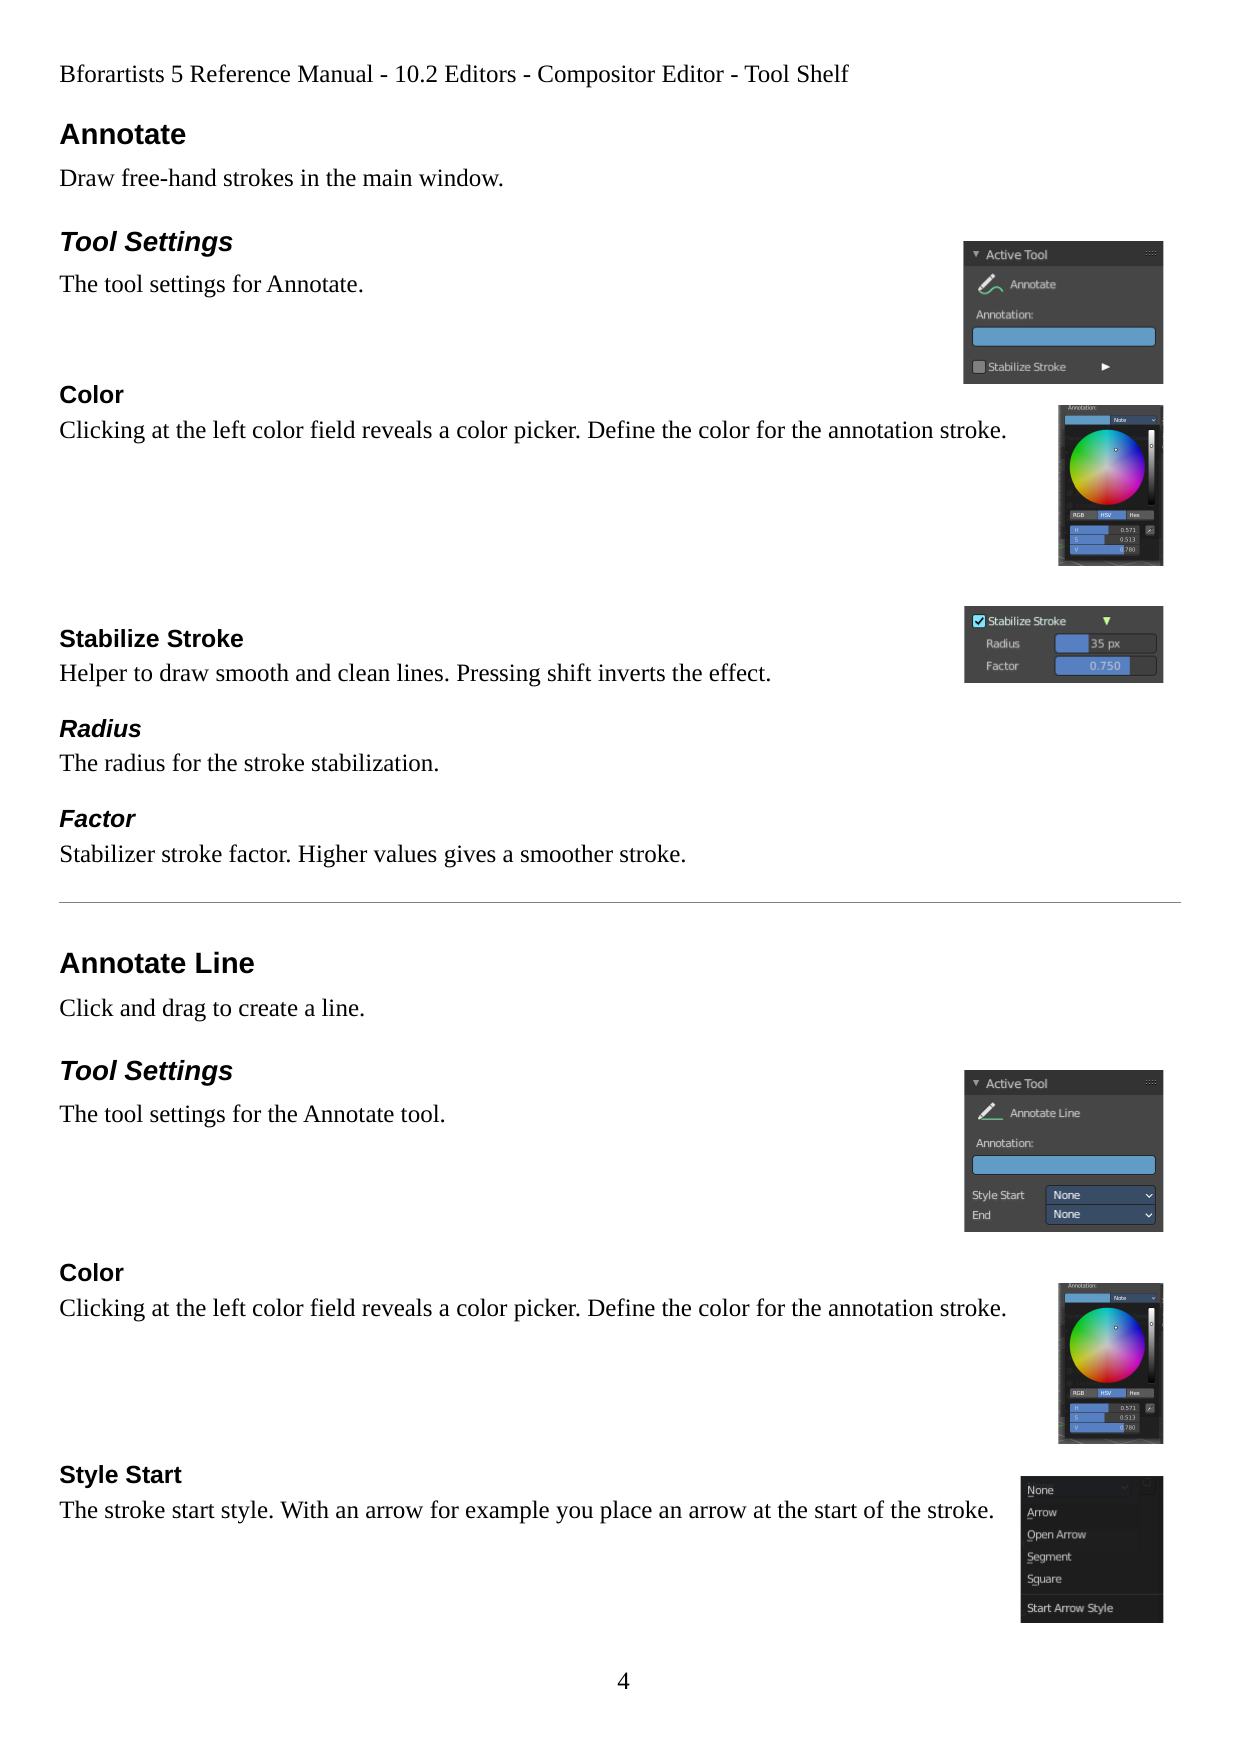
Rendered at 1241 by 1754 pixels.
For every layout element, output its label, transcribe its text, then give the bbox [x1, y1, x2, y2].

text Stabilizer stroke factor. Higher values gives a smoother stroke. [59, 839, 1181, 867]
picture [1058, 405, 1164, 566]
picture [963, 241, 1164, 384]
picture [964, 1070, 1164, 1232]
text Clicking at the left color field reveals a color picker. Define the color for the annotation stroke. [59, 415, 1058, 444]
subtitle Style Start [59, 1461, 1181, 1489]
text The tool settings for the Annotate tool. [59, 1099, 964, 1127]
subtitle Tool Settings [59, 1054, 1181, 1086]
text The stroke start style. With an arrow for example you place an arrow at the start of the stroke. [59, 1495, 1020, 1524]
text Click and drag to create a line. [59, 993, 1181, 1021]
text The radius for the stroke stabilization. [59, 748, 1181, 777]
text The tool settings for Annotate. [59, 269, 963, 298]
subtitle Stabilize Stroke [59, 624, 964, 652]
subtitle Annotate [59, 117, 1181, 151]
subtitle Annotate Line [59, 946, 1181, 980]
picture [964, 606, 1164, 683]
picture [1058, 1283, 1164, 1444]
subtitle Color [59, 1258, 1181, 1287]
subtitle [1164, 624, 1181, 652]
subtitle Radius [59, 714, 1181, 742]
picture [1020, 1476, 1164, 1623]
text Draw free-hand strokes in the main window. [59, 163, 1181, 192]
subtitle Factor [59, 804, 1181, 832]
text Helper to draw smooth and clean lines. Pressing shift inverts the effect. [59, 658, 1181, 687]
subtitle Tool Settings [59, 225, 1181, 257]
text Clicking at the left color field reveals a color picker. Define the color for the annotation stroke. [59, 1293, 1058, 1322]
subtitle Color [59, 380, 1181, 409]
